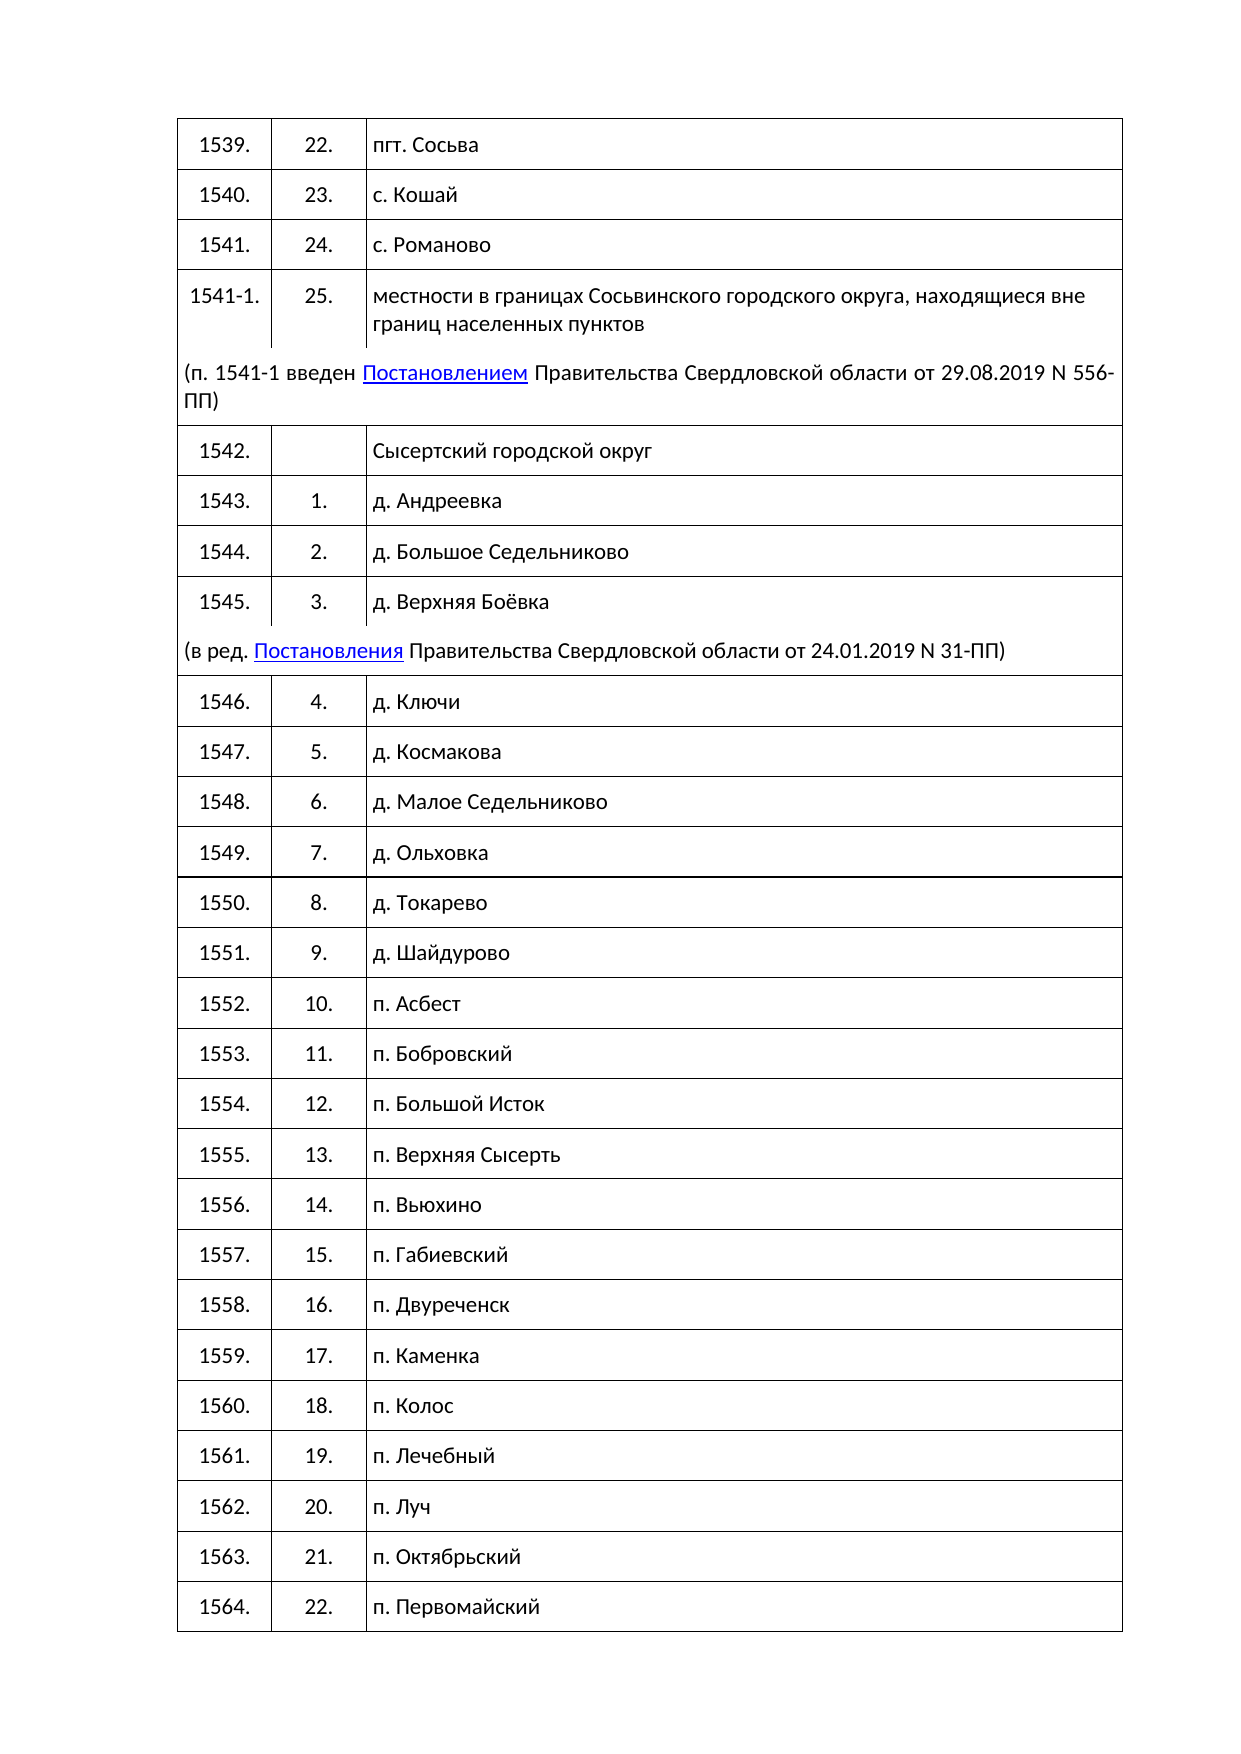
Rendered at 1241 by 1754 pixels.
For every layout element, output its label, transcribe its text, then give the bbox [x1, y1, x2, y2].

table_cell д. Ключи [367, 676, 1122, 726]
table_cell Сысертский городской округ [367, 426, 1122, 475]
table_cell 1546. [178, 676, 271, 726]
table_cell 1539. [178, 119, 271, 168]
table_cell с. Кошай [367, 170, 1122, 219]
table_cell д. Большое Седельниково [367, 526, 1122, 576]
table_cell 4. [272, 676, 366, 726]
table_cell 1563. [178, 1532, 271, 1581]
table_cell 17. [272, 1330, 366, 1379]
table_cell 11. [272, 1029, 366, 1078]
table_cell 1540. [178, 170, 271, 219]
table_cell д. Космакова [367, 727, 1122, 776]
table_cell 15. [272, 1230, 366, 1279]
table_cell 2. [272, 526, 366, 576]
table_cell 12. [272, 1079, 366, 1128]
table_cell [272, 426, 366, 475]
table_cell 19. [272, 1431, 366, 1480]
table_cell 1547. [178, 727, 271, 776]
table_cell 1558. [178, 1280, 271, 1329]
table_cell 14. [272, 1179, 366, 1229]
table_cell 13. [272, 1129, 366, 1178]
table_cell п. Первомайский [367, 1582, 1122, 1631]
table_cell 1553. [178, 1029, 271, 1078]
table_cell 1564. [178, 1582, 271, 1631]
table_cell 7. [272, 827, 366, 876]
table_cell 21. [272, 1532, 366, 1581]
table_cell 1560. [178, 1381, 271, 1430]
table_cell 3. [272, 577, 366, 626]
table_cell д. Токарево [367, 878, 1122, 927]
table_cell п. Вьюхино [367, 1179, 1122, 1229]
table_cell 1544. [178, 526, 271, 576]
table_cell п. Каменка [367, 1330, 1122, 1379]
table_cell 24. [272, 220, 366, 269]
table_cell п. Верхняя Сысерть [367, 1129, 1122, 1178]
table_cell 1548. [178, 777, 271, 826]
table_cell п. Асбест [367, 978, 1122, 1027]
table_cell 22. [272, 119, 366, 168]
table_cell 1543. [178, 476, 271, 525]
table_cell 1550. [178, 878, 271, 927]
table_cell д. Ольховка [367, 827, 1122, 876]
table_cell 1562. [178, 1481, 271, 1531]
table_cell 1555. [178, 1129, 271, 1178]
table_cell п. Луч [367, 1481, 1122, 1531]
table_cell 1557. [178, 1230, 271, 1279]
table_cell (в ред. Постановления Правительства Свердловской области от 24.01.2019 N 31-ПП) [178, 626, 1122, 675]
table_cell 20. [272, 1481, 366, 1531]
table_cell 18. [272, 1381, 366, 1430]
table_cell 5. [272, 727, 366, 776]
table_cell 1561. [178, 1431, 271, 1480]
table_cell д. Малое Седельниково [367, 777, 1122, 826]
table_cell 1542. [178, 426, 271, 475]
table_cell д. Шайдурово [367, 928, 1122, 977]
table_cell с. Романово [367, 220, 1122, 269]
table_cell 16. [272, 1280, 366, 1329]
table_cell 1551. [178, 928, 271, 977]
table_cell 1541-1. [178, 270, 271, 347]
table_cell 1549. [178, 827, 271, 876]
table_cell 1554. [178, 1079, 271, 1128]
table_cell 1559. [178, 1330, 271, 1379]
table_cell 1552. [178, 978, 271, 1027]
table_cell 1. [272, 476, 366, 525]
table_cell 25. [272, 270, 366, 347]
table_cell (п. 1541-1 введен Постановлением Правительства Свердловской области от 29.08.2019 N 556-ПП) [178, 348, 1122, 425]
table_cell 6. [272, 777, 366, 826]
table_cell д. Верхняя Боёвка [367, 577, 1122, 626]
table_cell п. Лечебный [367, 1431, 1122, 1480]
table_cell д. Андреевка [367, 476, 1122, 525]
table_cell п. Двуреченск [367, 1280, 1122, 1329]
table_cell 1556. [178, 1179, 271, 1229]
table_cell 22. [272, 1582, 366, 1631]
table_cell п. Бобровский [367, 1029, 1122, 1078]
table_cell 9. [272, 928, 366, 977]
table_cell 10. [272, 978, 366, 1027]
table_cell п. Большой Исток [367, 1079, 1122, 1128]
table_cell 1545. [178, 577, 271, 626]
table_cell 8. [272, 878, 366, 927]
table_cell 23. [272, 170, 366, 219]
table_cell пгт. Сосьва [367, 119, 1122, 168]
table_cell п. Колос [367, 1381, 1122, 1430]
table_cell 1541. [178, 220, 271, 269]
table_cell местности в границах Сосьвинского городского округа, находящиеся вне границ населенных пунктов [367, 270, 1122, 347]
table_cell п. Габиевский [367, 1230, 1122, 1279]
table_cell п. Октябрьский [367, 1532, 1122, 1581]
